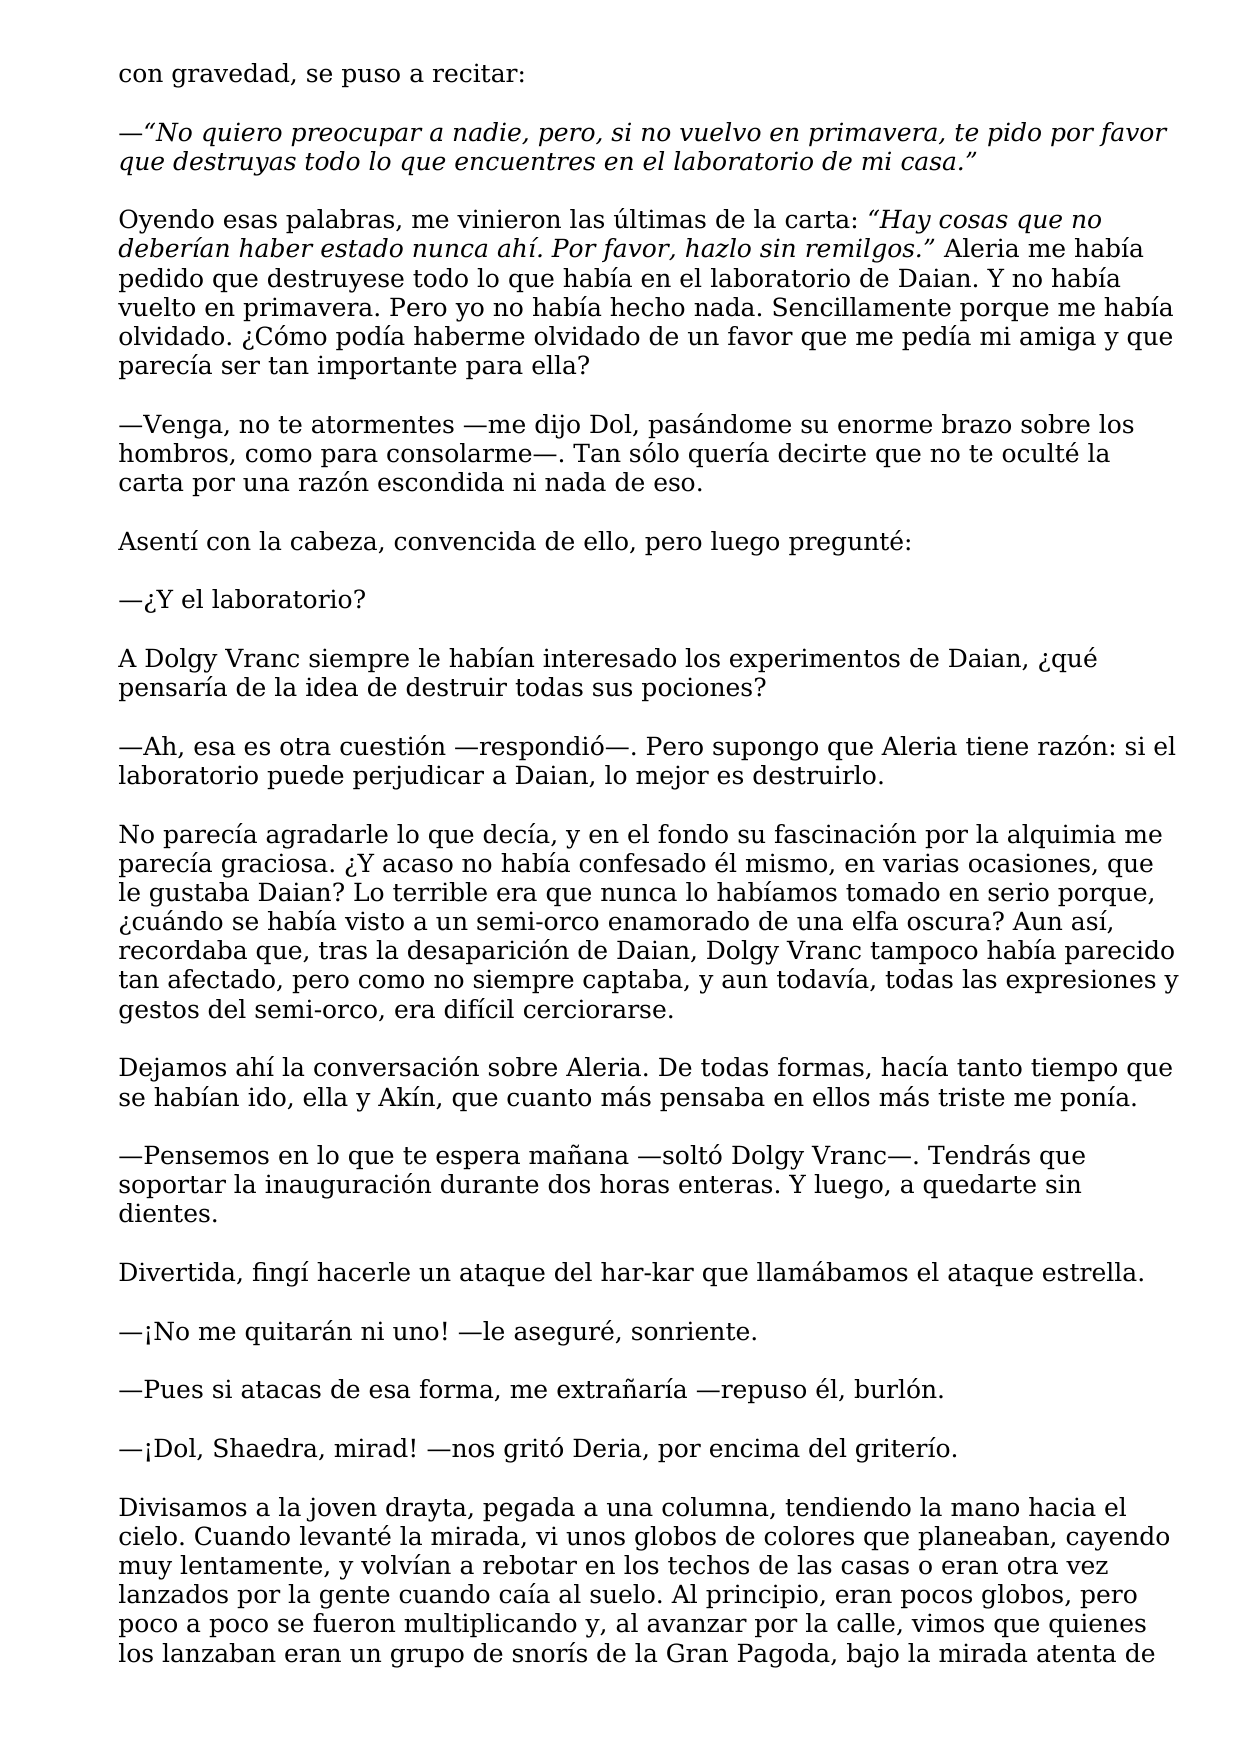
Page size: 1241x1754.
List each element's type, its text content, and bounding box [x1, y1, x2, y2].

text —Ah, esa es otra cuestión —respondió—. Pero supongo que Aleria tiene razón: si el laboratorio puede perjudicar a Daian, lo mejor es destruirlo. [118, 732, 1181, 790]
text con gravedad, se puso a recitar: [118, 59, 1181, 88]
text No parecía agradarle lo que decía, y en el fondo su fascinación por la alquimia me parecía graciosa. ¿Y acaso no había confesado él mismo, en varias ocasiones, que le gustaba Daian? Lo terrible era que nunca lo habíamos tomado en serio porque, ¿cuándo se había visto a un semi-orco enamorado de una elfa oscura? Aun así, recordaba que, tras la desaparición de Daian, Dolgy Vranc tampoco había parecido tan afectado, pero como no siempre captaba, y aun todavía, todas las expresiones y gestos del semi-orco, era difícil cerciorarse. [118, 820, 1181, 1024]
text —¡No me quitarán ni uno! —le aseguré, sonriente. [118, 1317, 1181, 1346]
text Oyendo esas palabras, me vinieron las últimas de la carta: “Hay cosas que no deberían haber estado nunca ahí. Por favor, hazlo sin remilgos.” Aleria me había pedido que destruyese todo lo que había en el laboratorio de Daian. Y no había vuelto en primavera. Pero yo no había hecho nada. Sencillamente porque me había olvidado. ¿Cómo podía haberme olvidado de un favor que me pedía mi amiga y que parecía ser tan importante para ella? [118, 206, 1181, 381]
text —Pensemos en lo que te espera mañana —soltó Dolgy Vranc—. Tendrás que soportar la inauguración durante dos horas enteras. Y luego, a quedarte sin dientes. [118, 1141, 1181, 1229]
text —Pues si atacas de esa forma, me extrañaría —repuso él, burlón. [118, 1376, 1181, 1405]
text —Venga, no te atormentes —me dijo Dol, pasándome su enorme brazo sobre los hombros, como para consolarme—. Tan sólo quería decirte que no te oculté la carta por una razón escondida ni nada de eso. [118, 410, 1181, 497]
text —¿Y el laboratorio? [118, 586, 1181, 615]
text Divertida, fingí hacerle un ataque del har-kar que llamábamos el ataque estrella. [118, 1258, 1181, 1287]
text Asentí con la cabeza, convencida de ello, pero luego pregunté: [118, 527, 1181, 556]
text —“No quiero preocupar a nadie, pero, si no vuelvo en primavera, te pido por favor que destruyas todo lo que encuentres en el laboratorio de mi casa.” [118, 118, 1181, 176]
text A Dolgy Vranc siempre le habían interesado los experimentos de Daian, ¿qué pensaría de la idea de destruir todas sus pociones? [118, 644, 1181, 703]
text Divisamos a la joven drayta, pegada a una columna, tendiendo la mano hacia el cielo. Cuando levanté la mirada, vi unos globos de colores que planeaban, cayendo muy lentamente, y volvían a rebotar en los techos de las casas o eran otra vez lanzados por la gente cuando caía al suelo. Al principio, eran pocos globos, pero poco a poco se fueron multiplicando y, al avanzar por la calle, vimos que quienes los lanzaban eran un grupo de snorís de la Gran Pagoda, bajo la mirada atenta de [118, 1493, 1181, 1668]
text —¡Dol, Shaedra, mirad! —nos gritó Deria, por encima del griterío. [118, 1434, 1181, 1463]
text Dejamos ahí la conversación sobre Aleria. De todas formas, hacía tanto tiempo que se habían ido, ella y Akín, que cuanto más pensaba en ellos más triste me ponía. [118, 1053, 1181, 1112]
